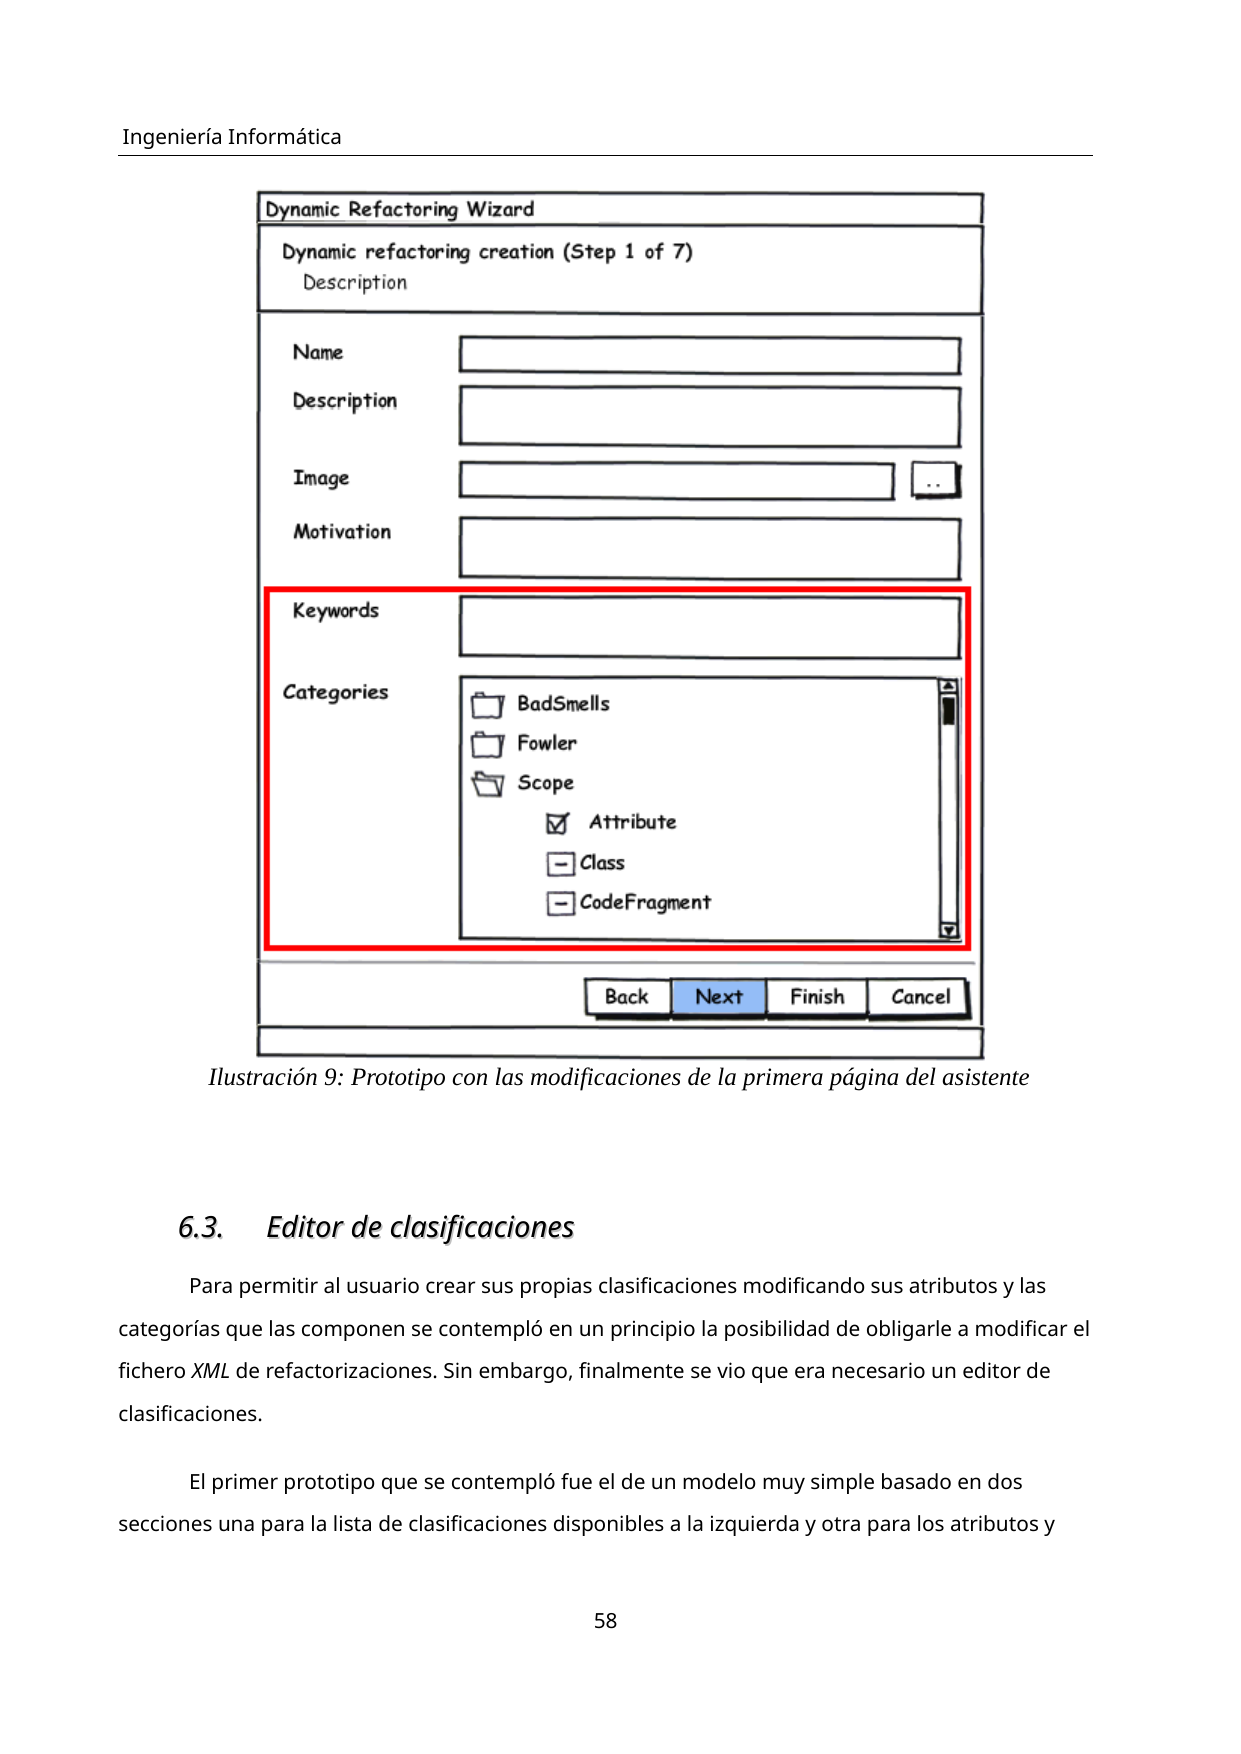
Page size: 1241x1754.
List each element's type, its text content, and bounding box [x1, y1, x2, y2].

text El primer prototipo que se contempló fue el de un modelo muy simple basado en dos secciones una para la lista de clasificaciones disponibles a la izquierda y otra para los atributos y [118, 1467, 1093, 1538]
text Para permitir al usuario crear sus propias clasificaciones modificando sus atributos y las categorías que las componen se contempló en un principio la posibilidad de obligarle a modificar el fichero XML de refactorizaciones. Sin embargo, finalmente se vio que era necesario un editor de clasificaciones. [118, 1271, 1093, 1428]
text Ilustración 9: Prototipo con las modificaciones de la primera página del asistente [190, 197, 1050, 1091]
subtitle Editor de clasificaciones [177, 1207, 1093, 1246]
